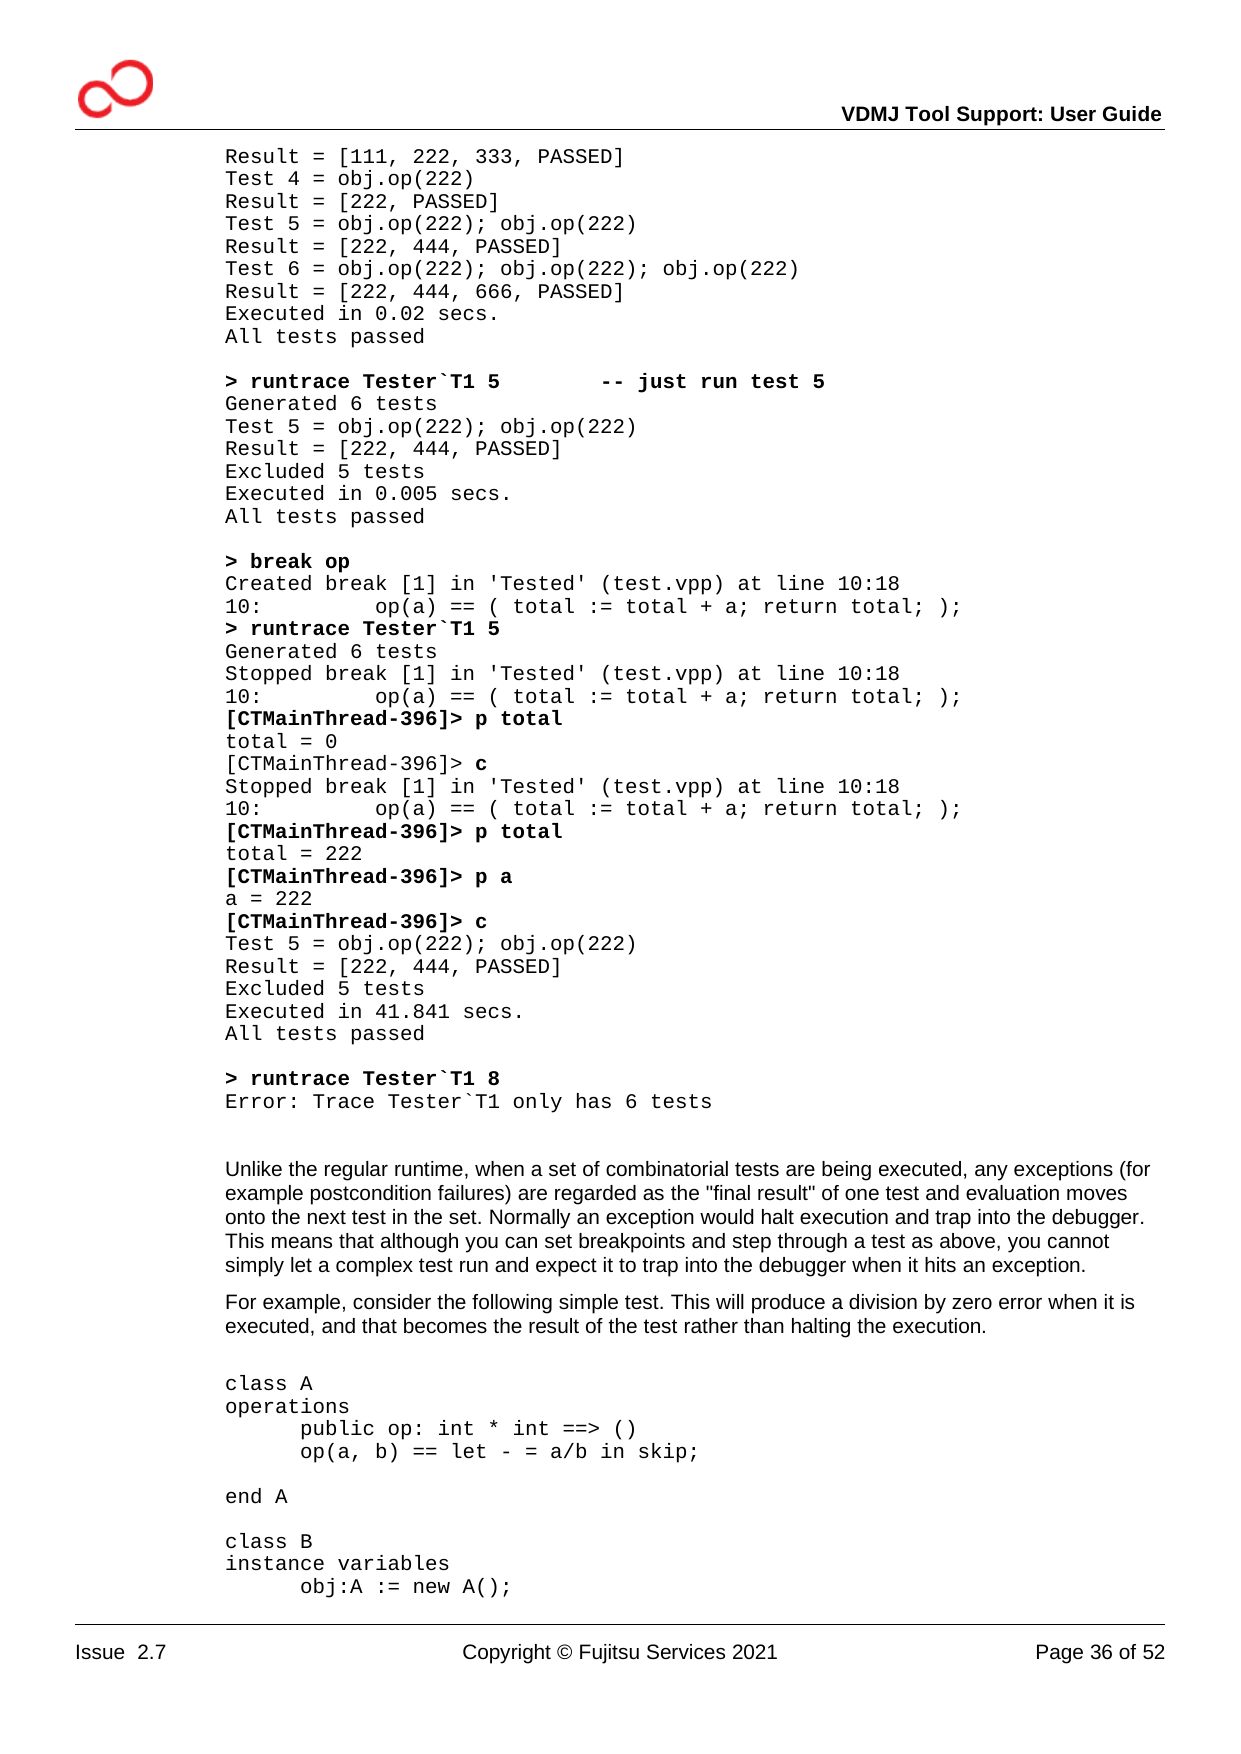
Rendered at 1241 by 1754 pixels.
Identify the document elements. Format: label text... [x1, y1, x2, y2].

text All tests passed [225, 505, 1165, 528]
text Result = [222, 444, PASSED] [225, 955, 1165, 978]
text Result = [222, PASSED] [225, 190, 1165, 213]
text For example, consider the following simple test. This will produce a division by zero error when it is executed, and that becomes the result of the test rather than halting the execution. [225, 1290, 1165, 1338]
text > runtrace Tester`T1 5 -- just run test 5 [225, 370, 1165, 393]
text Test 4 = obj.op(222) [225, 168, 1165, 190]
text Test 5 = obj.op(222); obj.op(222) [225, 933, 1165, 955]
text instance variables [225, 1553, 1165, 1575]
text total = 0 [225, 730, 1165, 753]
text Executed in 0.005 secs. [225, 483, 1165, 505]
text > runtrace Tester`T1 8 [225, 1068, 1165, 1090]
text Result = [222, 444, PASSED] [225, 438, 1165, 460]
text Created break [1] in 'Tested' (test.vpp) at line 10:18 [225, 573, 1165, 595]
text Executed in 41.841 secs. [225, 1000, 1165, 1023]
text Result = [111, 222, 333, PASSED] [225, 145, 1165, 168]
text public op: int * int ==> () [225, 1418, 1165, 1440]
text op(a, b) == let - = a/b in skip; [225, 1440, 1165, 1463]
text Generated 6 tests [225, 640, 1165, 663]
text > runtrace Tester`T1 5 [225, 618, 1165, 640]
text Excluded 5 tests [225, 978, 1165, 1000]
text [CTMainThread-396]> c [225, 753, 1165, 775]
text Unlike the regular runtime, when a set of combinatorial tests are being executed, any exceptions (for example postcondition failures) are regarded as the "final result" of one test and evaluation moves onto the next test in the set. Normally an exception would halt execution and trap into the debugger. This means that although you can set breakpoints and step through a test as above, you cannot simply let a complex test run and expect it to trap into the debugger when it hits an exception. [225, 1158, 1165, 1277]
text total = 222 [225, 843, 1165, 865]
text end A [225, 1485, 1165, 1508]
text operations [225, 1395, 1165, 1418]
text Result = [222, 444, PASSED] [225, 235, 1165, 258]
text obj:A := new A(); [225, 1575, 1165, 1598]
text Stopped break [1] in 'Tested' (test.vpp) at line 10:18 [225, 663, 1165, 685]
text 10: op(a) == ( total := total + a; return total; ); [225, 798, 1165, 820]
text class B [225, 1530, 1165, 1553]
text > break op [225, 550, 1165, 573]
text [CTMainThread-396]> c [225, 910, 1165, 933]
text Test 5 = obj.op(222); obj.op(222) [225, 213, 1165, 235]
text Stopped break [1] in 'Tested' (test.vpp) at line 10:18 [225, 775, 1165, 798]
picture [78, 52, 153, 128]
text [CTMainThread-396]> p a [225, 865, 1165, 888]
text a = 222 [225, 888, 1165, 910]
text [CTMainThread-396]> p total [225, 708, 1165, 730]
text Excluded 5 tests [225, 460, 1165, 483]
text [CTMainThread-396]> p total [225, 820, 1165, 843]
text All tests passed [225, 325, 1165, 348]
text All tests passed [225, 1023, 1165, 1045]
text Result = [222, 444, 666, PASSED] [225, 280, 1165, 303]
text 10: op(a) == ( total := total + a; return total; ); [225, 685, 1165, 708]
text Error: Trace Tester`T1 only has 6 tests [225, 1090, 1165, 1113]
text Generated 6 tests [225, 393, 1165, 415]
text Test 6 = obj.op(222); obj.op(222); obj.op(222) [225, 258, 1165, 280]
text Executed in 0.02 secs. [225, 303, 1165, 325]
text class A [225, 1373, 1165, 1395]
text Test 5 = obj.op(222); obj.op(222) [225, 415, 1165, 438]
text 10: op(a) == ( total := total + a; return total; ); [225, 595, 1165, 618]
